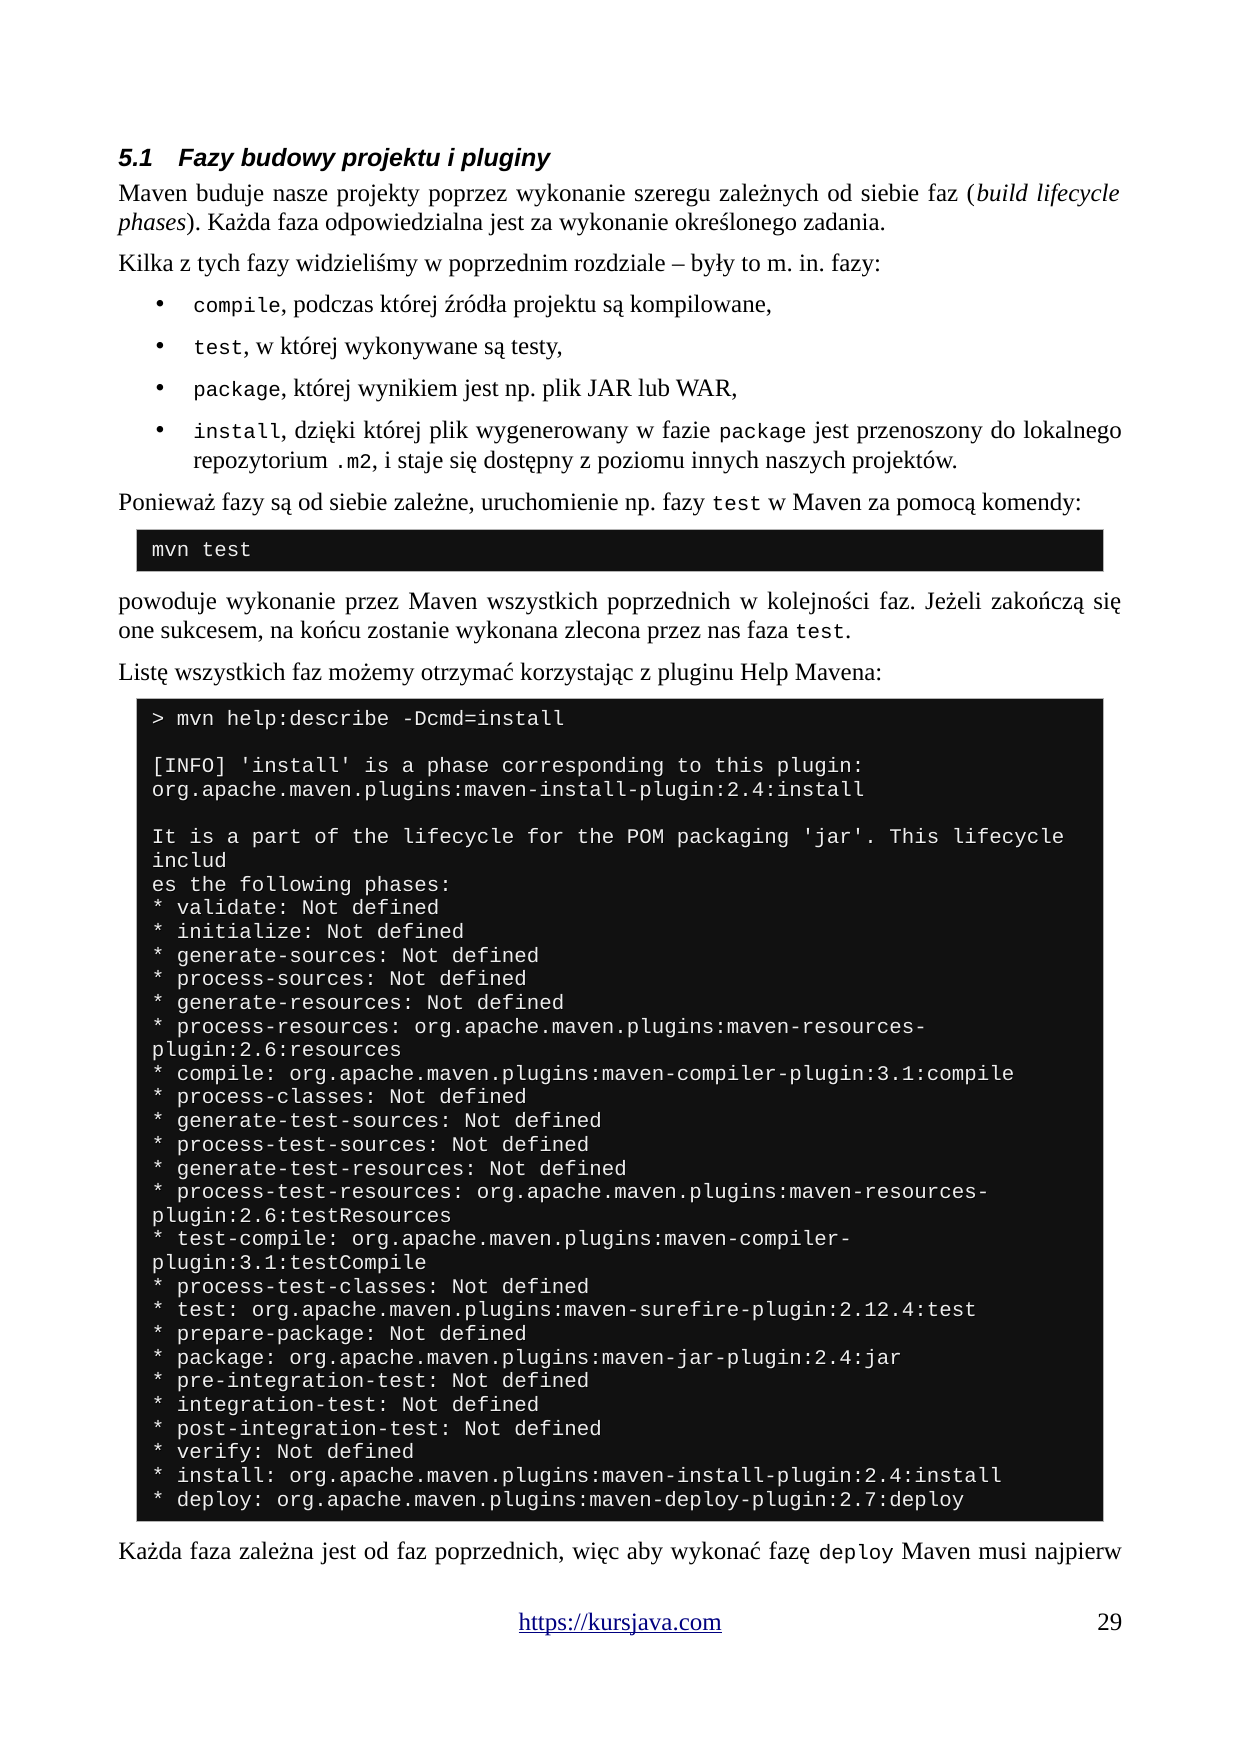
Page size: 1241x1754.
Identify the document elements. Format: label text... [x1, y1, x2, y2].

text * generate-test-resources: Not defined [137, 1148, 1103, 1171]
text * process-test-sources: Not defined [137, 1124, 1103, 1148]
text * test-compile: org.apache.maven.plugins:maven-compiler-plugin:3.1:testCompile [137, 1218, 1103, 1266]
text * prepare-package: Not defined [137, 1313, 1103, 1337]
text * integration-test: Not defined [137, 1384, 1103, 1408]
text * initialize: Not defined [137, 911, 1103, 935]
text * generate-sources: Not defined [137, 935, 1103, 958]
text * process-test-resources: org.apache.maven.plugins:maven-resources-plugin:2.6:testResources [137, 1171, 1103, 1218]
text mvn test [137, 530, 1103, 571]
list package, której wynikiem jest np. plik JAR lub WAR, [156, 373, 1122, 403]
text Ponieważ fazy są od siebie zależne, uruchomienie np. fazy test w Maven za pomocą komendy: [118, 487, 1122, 516]
subtitle Fazy budowy projektu i pluginy [118, 143, 1122, 172]
text * post-integration-test: Not defined [137, 1408, 1103, 1431]
text * process-classes: Not defined [137, 1077, 1103, 1100]
text * verify: Not defined [137, 1431, 1103, 1455]
text Kilka z tych fazy widzieliśmy w poprzednim rozdziale – były to m. in. fazy: [118, 248, 1122, 277]
text * process-sources: Not defined [137, 958, 1103, 982]
text powoduje wykonanie przez Maven wszystkich poprzednich w kolejności faz. Jeżeli zakończą się one sukcesem, na końcu zostanie wykonana zlecona przez nas faza test. [118, 586, 1122, 645]
list test, w której wykonywane są testy, [156, 331, 1122, 361]
text * validate: Not defined [137, 887, 1103, 911]
text * package: org.apache.maven.plugins:maven-jar-plugin:2.4:jar [137, 1337, 1103, 1360]
text * deploy: org.apache.maven.plugins:maven-deploy-plugin:2.7:deploy [137, 1479, 1103, 1521]
text Maven buduje nasze projekty poprzez wykonanie szeregu zależnych od siebie faz (build lifecycle phases). Każda faza odpowiedzialna jest za wykonanie określonego zadania. [118, 178, 1122, 236]
text es the following phases: [137, 864, 1103, 887]
text * process-resources: org.apache.maven.plugins:maven-resources-plugin:2.6:resources [137, 1006, 1103, 1053]
text * compile: org.apache.maven.plugins:maven-compiler-plugin:3.1:compile [137, 1053, 1103, 1077]
list compile, podczas której źródła projektu są kompilowane, [156, 289, 1122, 319]
text [INFO] 'install' is a phase corresponding to this plugin: [137, 746, 1103, 769]
text It is a part of the lifecycle for the POM packaging 'jar'. This lifecycle includ [137, 817, 1103, 864]
text * generate-test-sources: Not defined [137, 1100, 1103, 1124]
text * generate-resources: Not defined [137, 982, 1103, 1006]
text * process-test-classes: Not defined [137, 1266, 1103, 1289]
text * install: org.apache.maven.plugins:maven-install-plugin:2.4:install [137, 1455, 1103, 1479]
text > mvn help:describe -Dcmd=install [137, 699, 1103, 722]
text * pre-integration-test: Not defined [137, 1360, 1103, 1384]
text Każda faza zależna jest od faz poprzednich, więc aby wykonać fazę deploy Maven musi najpierw [118, 1536, 1122, 1566]
list install, dzięki której plik wygenerowany w fazie package jest przenoszony do lokalnego repozytorium .m2, i staje się dostępny z poziomu innych naszych projektów. [156, 415, 1122, 474]
text * test: org.apache.maven.plugins:maven-surefire-plugin:2.12.4:test [137, 1289, 1103, 1313]
text org.apache.maven.plugins:maven-install-plugin:2.4:install [137, 769, 1103, 793]
text Listę wszystkich faz możemy otrzymać korzystając z pluginu Help Mavena: [118, 657, 1122, 686]
